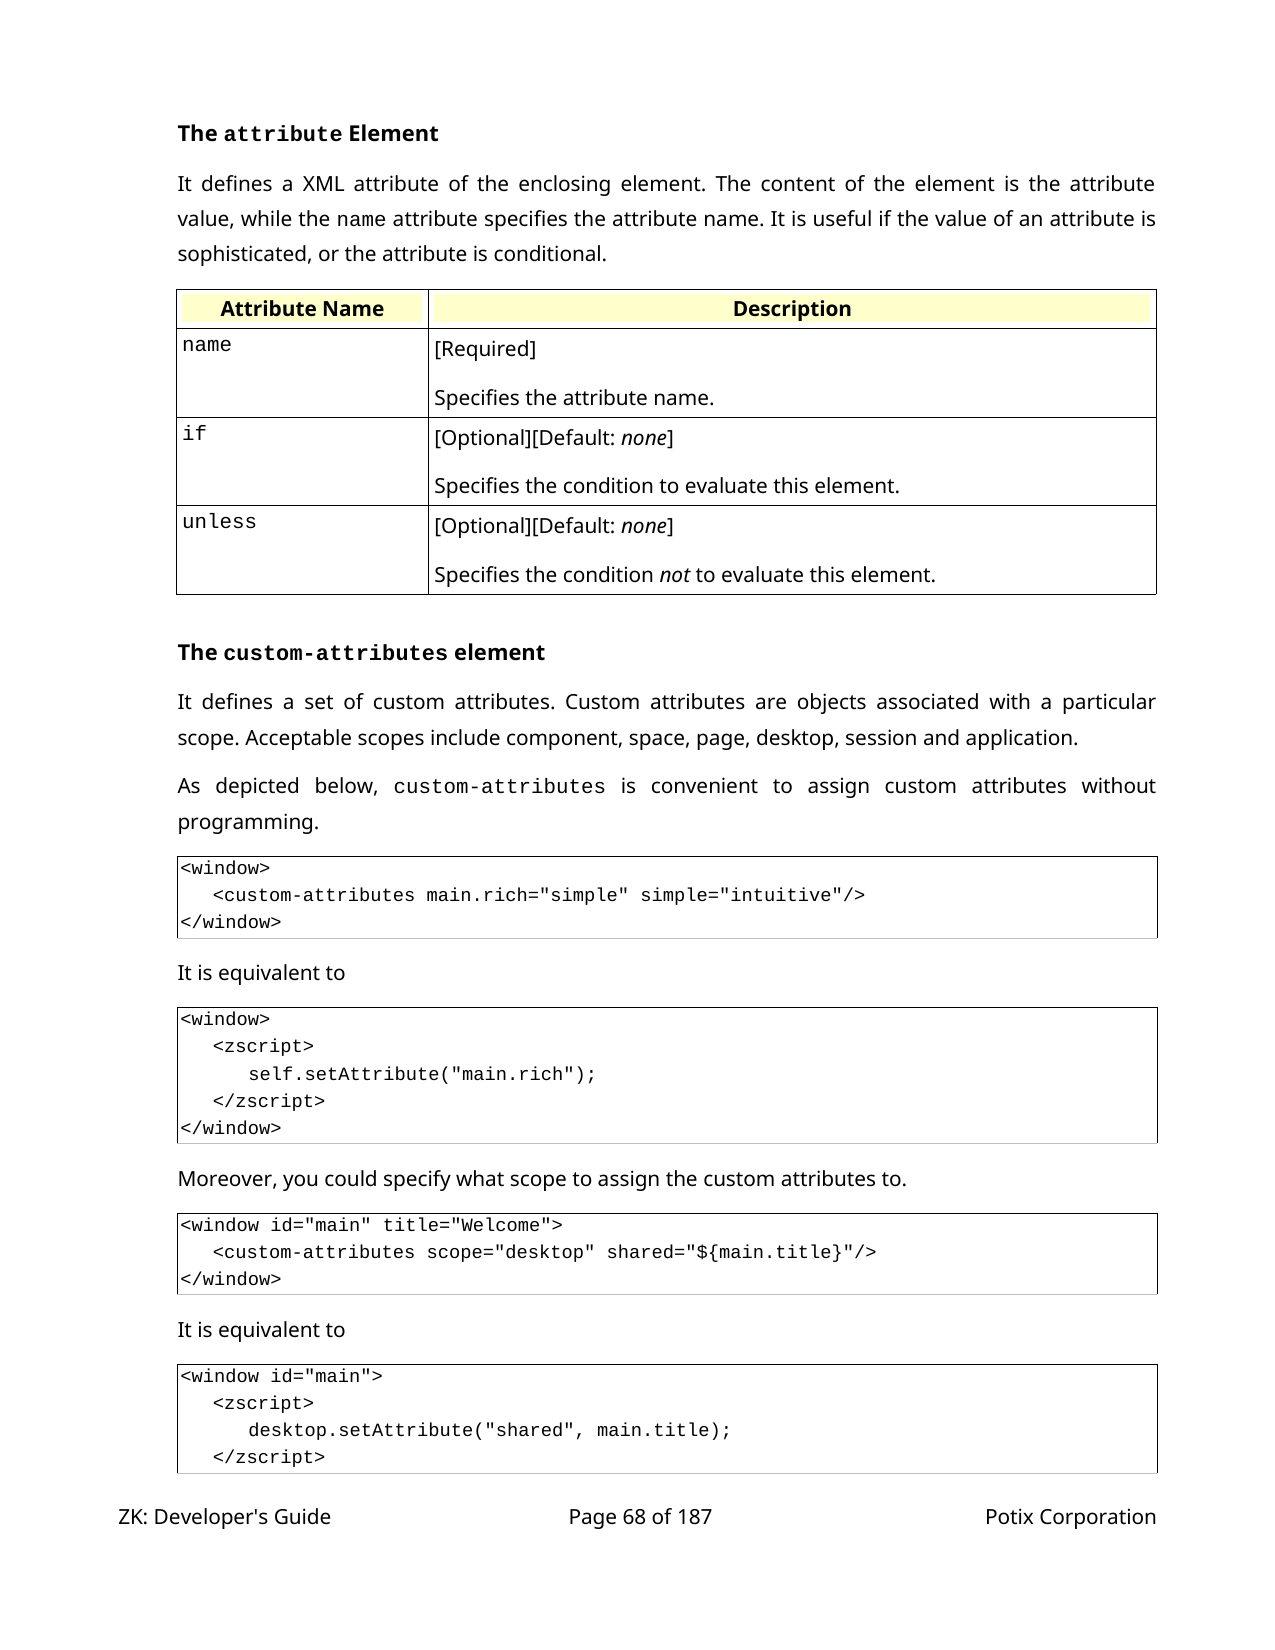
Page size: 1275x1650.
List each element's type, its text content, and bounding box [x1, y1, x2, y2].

table_cell unless [177, 506, 428, 594]
text </window> [178, 1267, 1157, 1294]
text <window id="main"> [178, 1365, 1157, 1388]
table_cell [Optional][Default: none] Specifies the condition not to evaluate this element. [429, 506, 1156, 594]
text <window> [178, 857, 1157, 880]
text <zscript> [178, 1391, 1157, 1415]
text <window id="main" title="Welcome"> [178, 1214, 1157, 1237]
text <custom-attributes scope="desktop" shared="${main.title}"/> [178, 1240, 1157, 1264]
text <custom-attributes main.rich="simple" simple="intuitive"/> [178, 883, 1157, 907]
text self.setAttribute("main.rich"); [178, 1061, 1157, 1086]
text <zscript> [178, 1034, 1157, 1058]
subtitle The attribute Element [177, 118, 1157, 148]
table_header Description [429, 290, 1156, 328]
text </window> [178, 910, 1157, 938]
text It defines a XML attribute of the enclosing element. The content of the element is the attribute value, while the name attribute specifies the attribute name. It is useful if the value of an attribute is sophisticated, or the attribute is conditional. [177, 169, 1157, 268]
text </zscript> [178, 1089, 1157, 1113]
text As depicted below, custom-attributes is convenient to assign custom attributes without programming. [177, 772, 1157, 835]
table_header Attribute Name [177, 290, 428, 328]
text It is equivalent to [177, 1315, 1157, 1343]
text </zscript> [178, 1445, 1157, 1473]
text It is equivalent to [177, 958, 1157, 986]
table_cell if [177, 418, 428, 505]
text It defines a set of custom attributes. Custom attributes are objects associated with a particular scope. Acceptable scopes include component, space, page, desktop, session and application. [177, 687, 1157, 751]
subtitle The custom-attributes element [177, 637, 1157, 667]
text <window> [178, 1008, 1157, 1031]
text Moreover, you could specify what scope to assign the custom attributes to. [177, 1164, 1157, 1192]
table_cell name [177, 329, 428, 417]
text desktop.setAttribute("shared", main.title); [178, 1418, 1157, 1442]
text </window> [178, 1116, 1157, 1143]
table_cell [Required] Specifies the attribute name. [429, 329, 1156, 417]
table_cell [Optional][Default: none] Specifies the condition to evaluate this element. [429, 418, 1156, 505]
